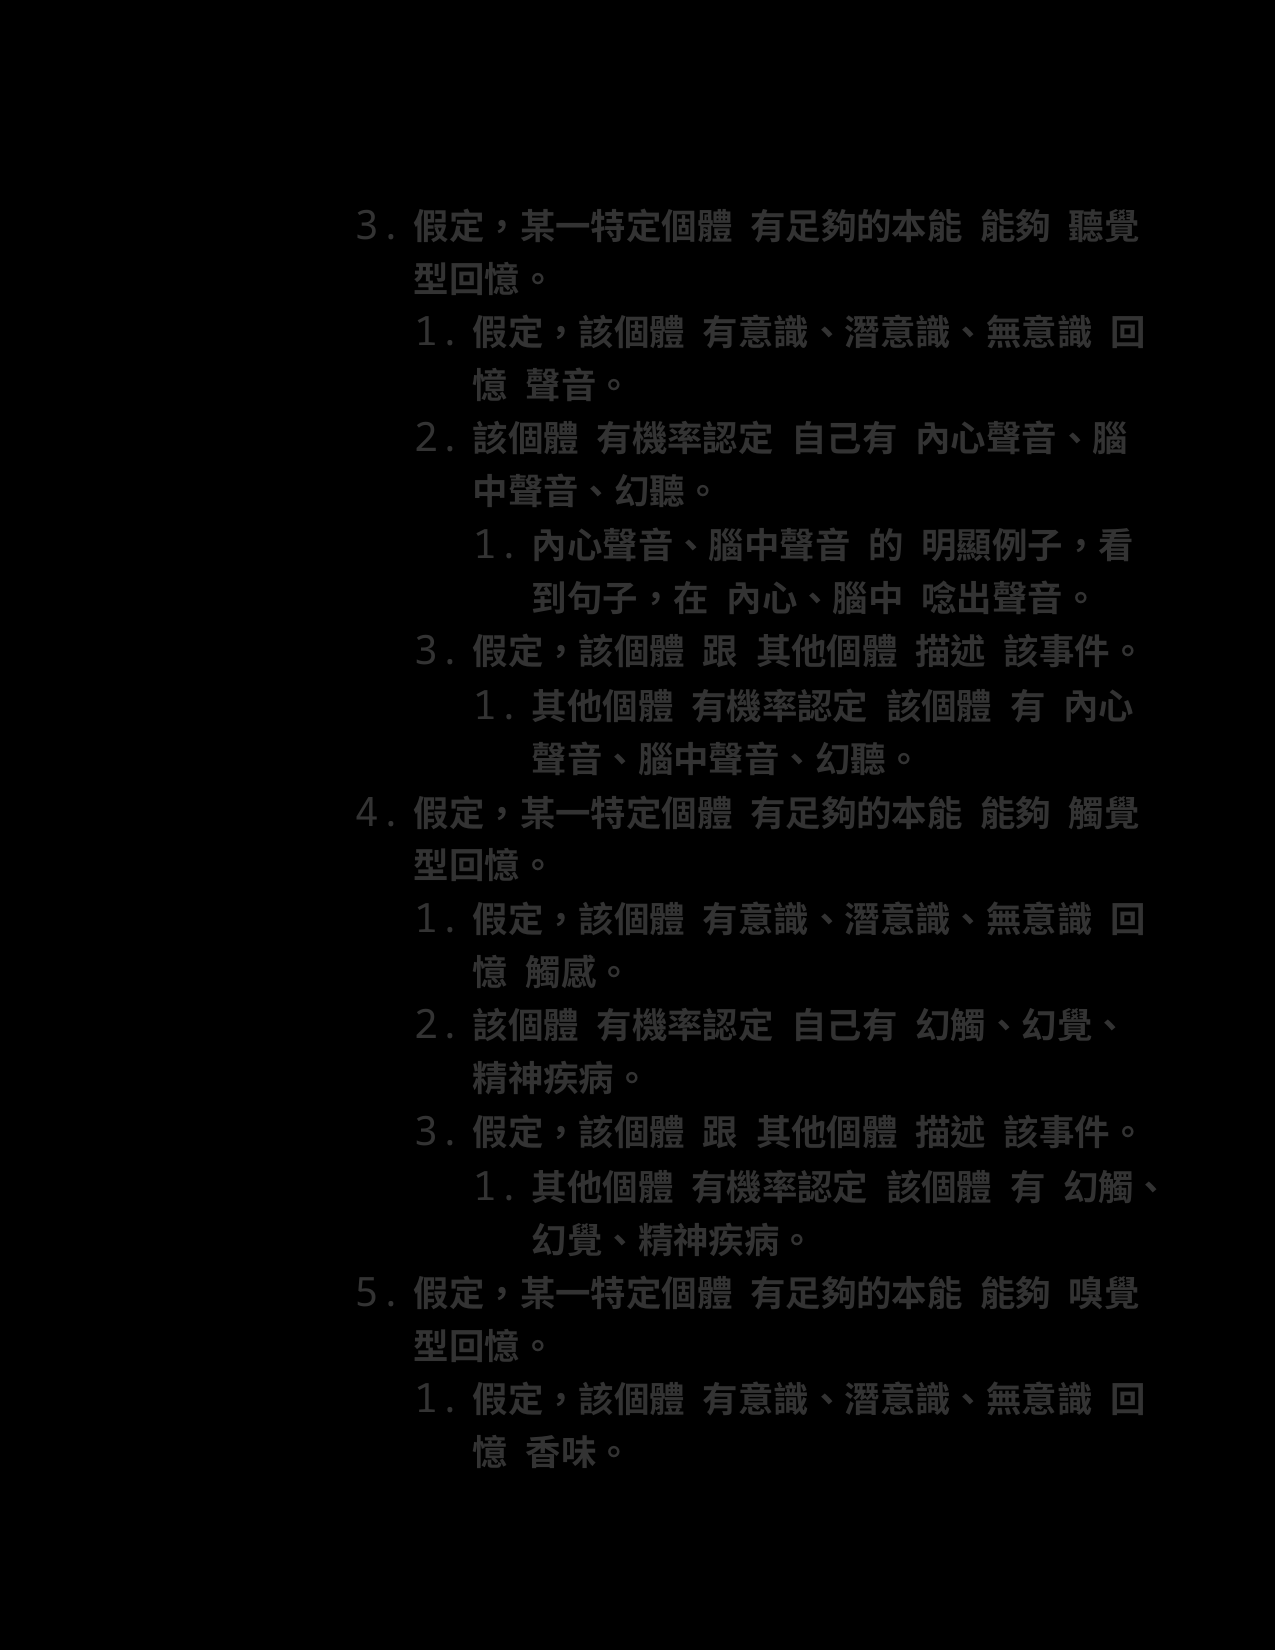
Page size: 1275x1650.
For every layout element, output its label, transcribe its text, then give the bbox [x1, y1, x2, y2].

list 該個體 有機率認定 自己有 幻觸、幻覺、精神疾病。 [413, 995, 1157, 1102]
list 假定，該個體 有意識、潛意識、無意識 回憶 香味。 [413, 1369, 1157, 1476]
list 假定，該個體 有意識、潛意識、無意識 回憶 觸感。 [413, 889, 1157, 995]
list 假定，該個體 跟 其他個體 描述 該事件。 [413, 621, 1157, 676]
list 假定，該個體 跟 其他個體 描述 該事件。 [413, 1102, 1157, 1157]
list 該個體 有機率認定 自己有 內心聲音、腦中聲音、幻聽。 [413, 408, 1157, 515]
list 假定，該個體 有意識、潛意識、無意識 回憶 聲音。 [413, 302, 1157, 408]
list 假定，某一特定個體 有足夠的本能 能夠 嗅覺型回憶。 [354, 1263, 1157, 1369]
list 假定，某一特定個體 有足夠的本能 能夠 聽覺型回憶。 [354, 196, 1157, 302]
list 假定，某一特定個體 有足夠的本能 能夠 觸覺型回憶。 [354, 783, 1157, 889]
list 其他個體 有機率認定 該個體 有 內心聲音、腦中聲音、幻聽。 [472, 676, 1157, 783]
list 其他個體 有機率認定 該個體 有 幻觸、幻覺、精神疾病。 [472, 1157, 1157, 1263]
list 內心聲音、腦中聲音 的 明顯例子，看到句子，在 內心、腦中 唸出聲音。 [472, 515, 1157, 621]
